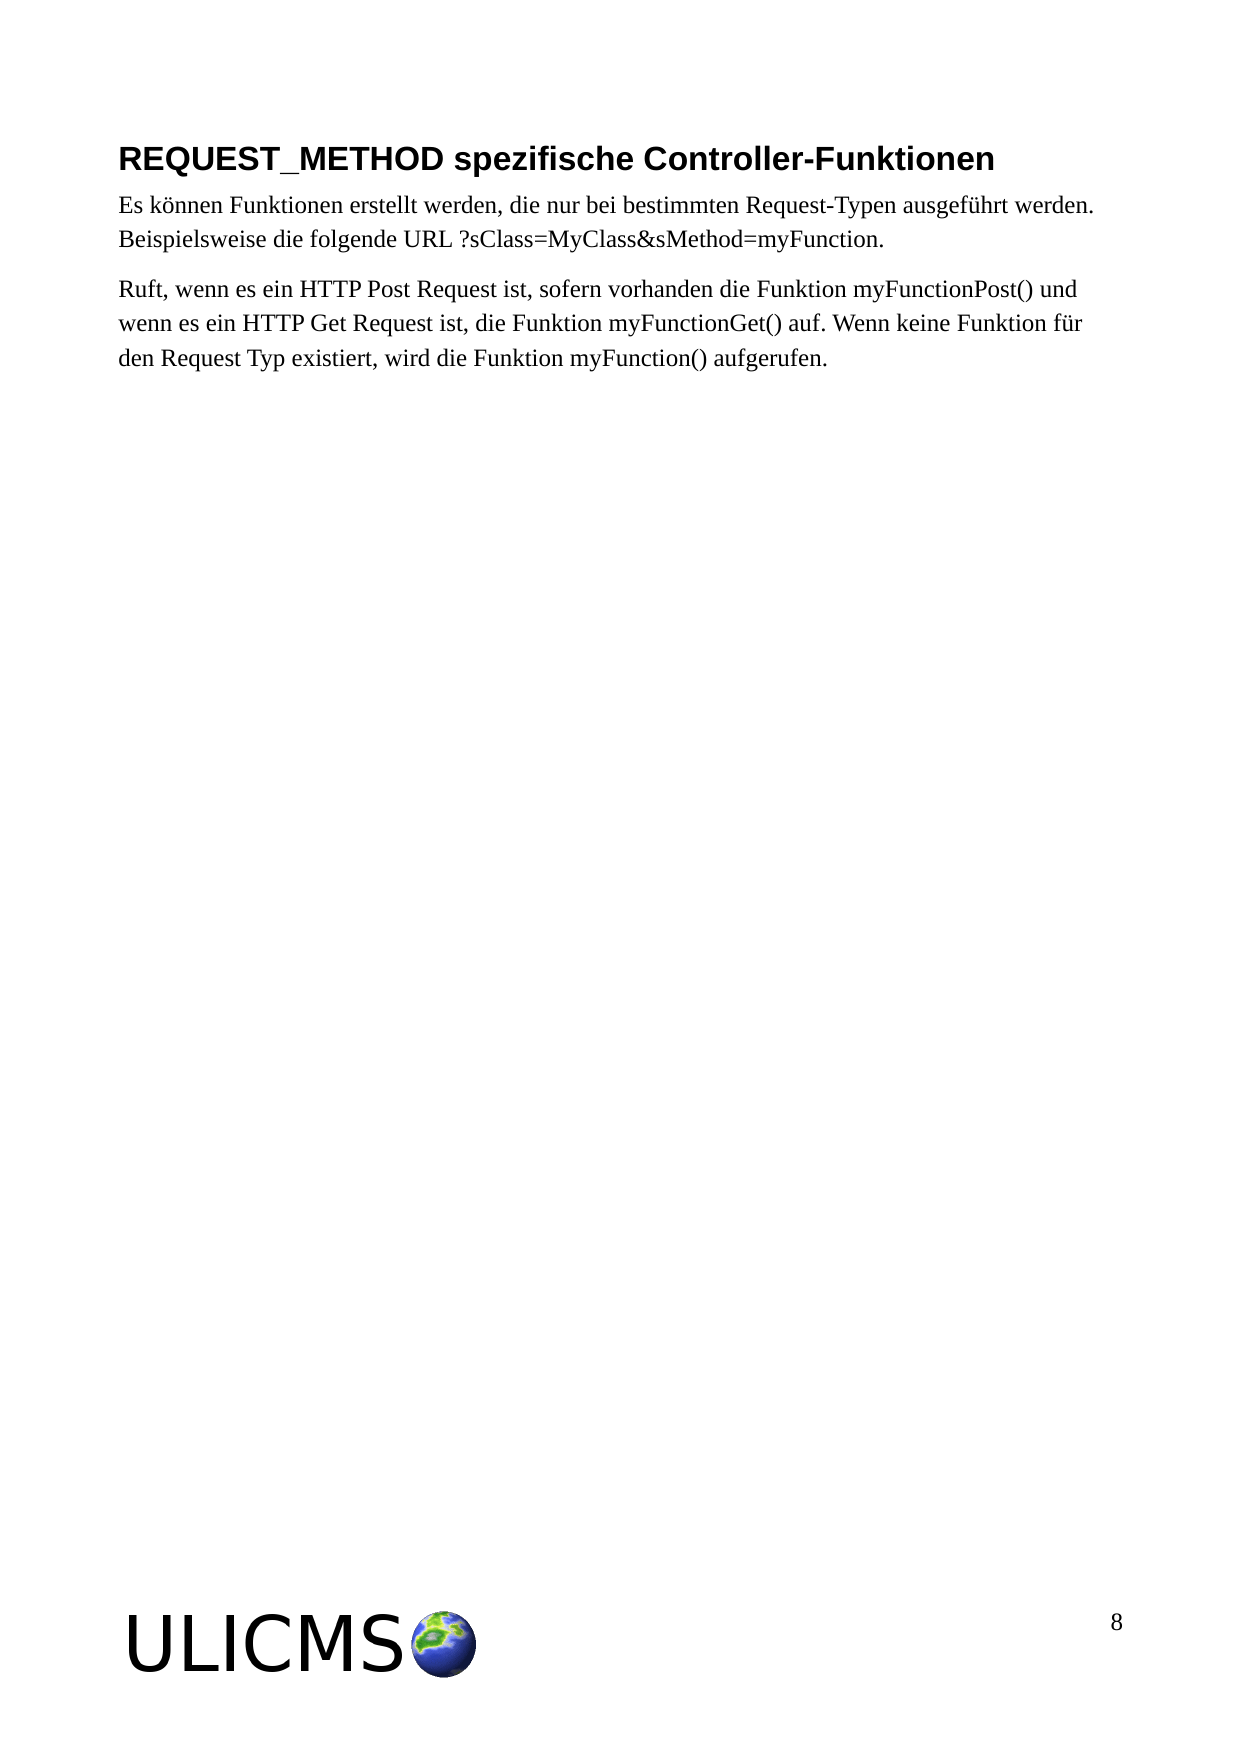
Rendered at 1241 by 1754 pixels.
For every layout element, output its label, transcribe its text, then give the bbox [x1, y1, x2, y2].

text Es können Funktionen erstellt werden, die nur bei bestimmten Request-Typen ausgeführt werden. Beispielsweise die folgende URL ?sClass=MyClass&sMethod=myFunction. [118, 190, 1123, 253]
picture [118, 1607, 479, 1681]
text Ruft, wenn es ein HTTP Post Request ist, sofern vorhanden die Funktion myFunctionPost() und wenn es ein HTTP Get Request ist, die Funktion myFunctionGet() auf. Wenn keine Funktion für den Request Typ existiert, wird die Funktion myFunction() aufgerufen. [118, 274, 1123, 371]
subtitle REQUEST_METHOD spezifische Controller-Funktionen [118, 139, 1123, 178]
